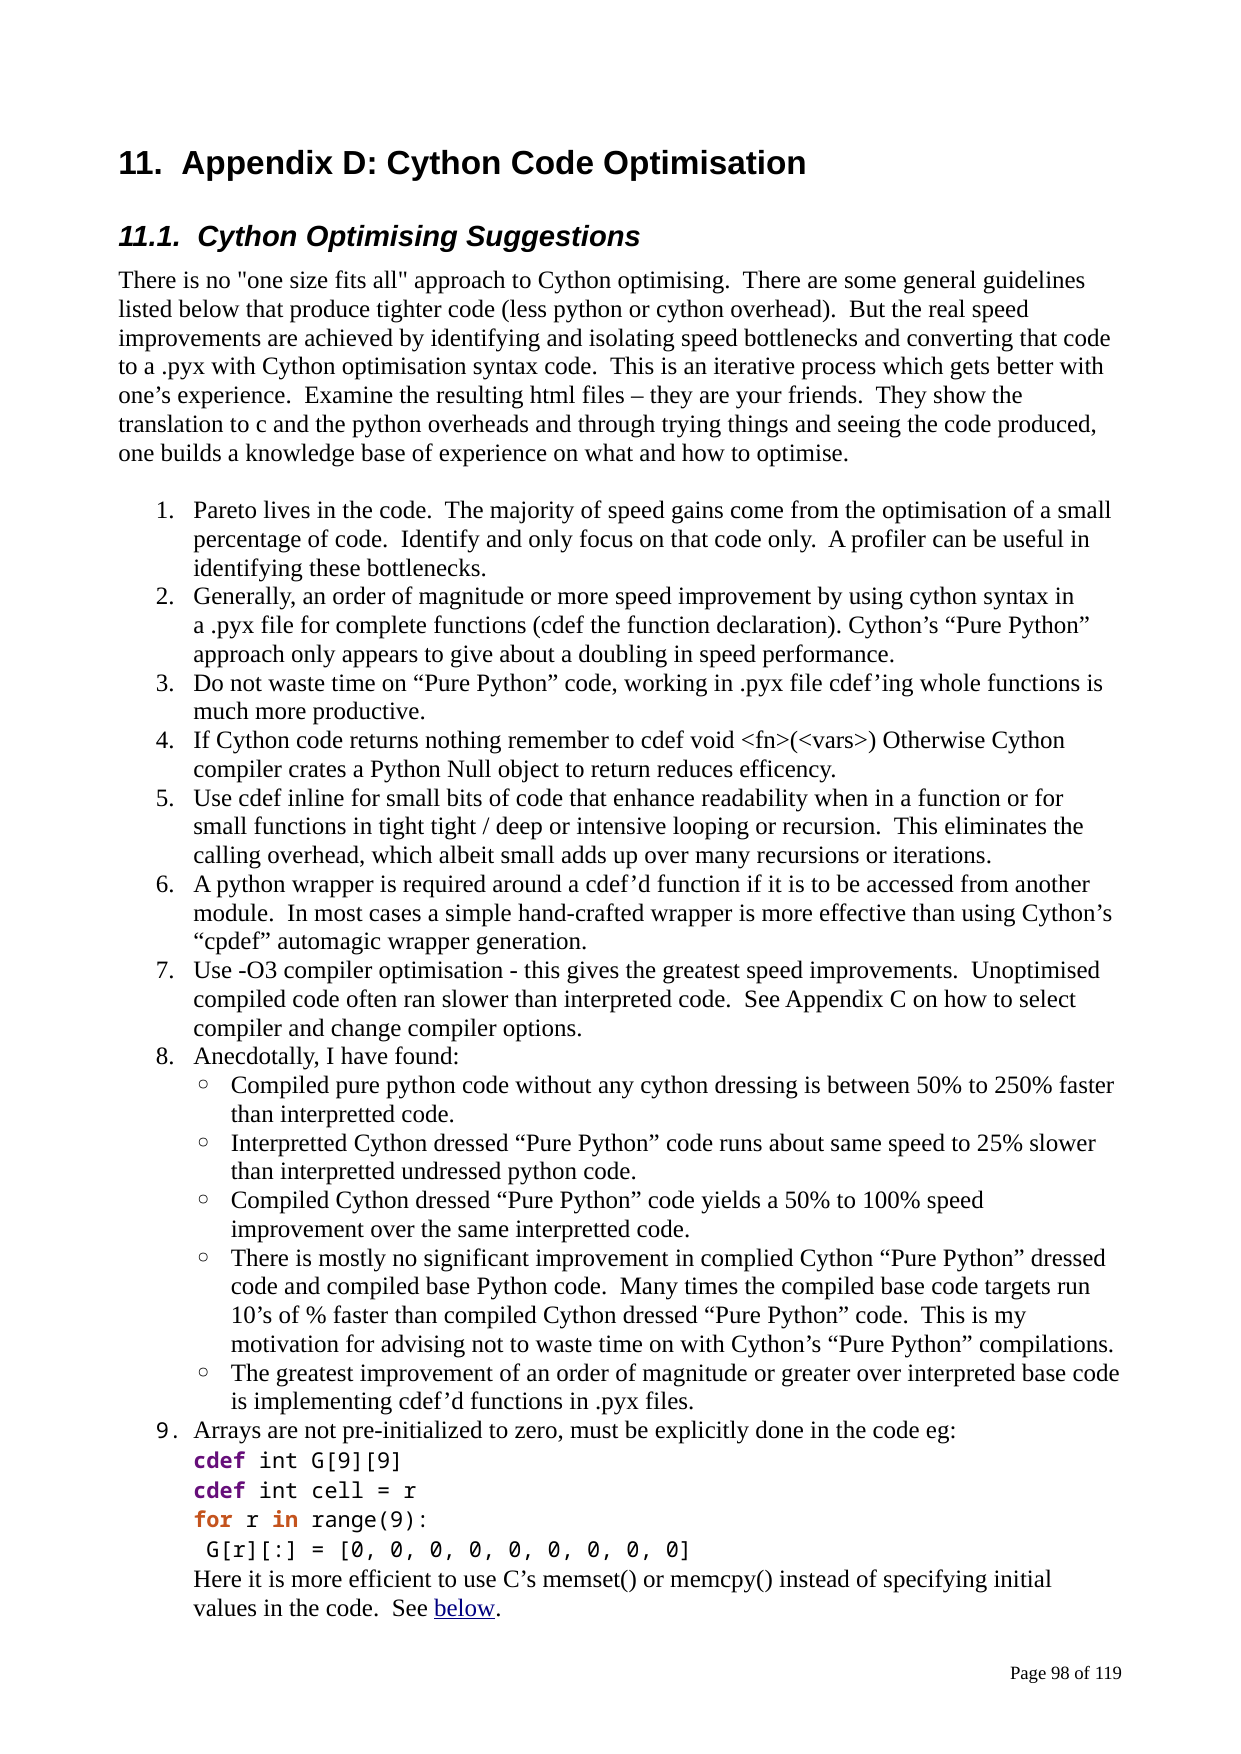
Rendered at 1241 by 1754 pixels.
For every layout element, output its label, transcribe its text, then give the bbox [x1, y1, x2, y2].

text There is no "one size fits all" approach to Cython optimising. There are some general guidelines listed below that produce tighter code (less python or cython overhead). But the real speed improvements are achieved by identifying and isolating speed bottlenecks and converting that code to a .pyx with Cython optimisation syntax code. This is an iterative process which gets better with one’s experience. Examine the resulting html files – they are your friends. They show the translation to c and the python overheads and through trying things and seeing the code produced, one builds a knowledge base of experience on what and how to optimise. [118, 265, 1122, 466]
list If Cython code returns nothing remember to cdef void <fn>(<vars>) Otherwise Cython compiler crates a Python Null object to return reduces efficency. [156, 725, 1122, 783]
list Do not waste time on “Pure Python” code, working in .pyx file cdef’ing whole functions is much more productive. [156, 668, 1122, 725]
list The greatest improvement of an order of magnitude or greater over interpreted base code is implementing cdef’d functions in .pyx files. [193, 1358, 1122, 1415]
list Arrays are not pre-initialized to zero, must be explicitly done in the code eg: cdef int G[9][9] cdef int cell = r for r in range(9): G[r][:] = [0, 0, 0, 0, 0, 0, 0, 0, 0] [156, 1415, 1122, 1564]
list Anecdotally, I have found: [156, 1041, 1122, 1070]
list Here it is more efficient to use C’s memset() or memcpy() instead of specifying initial values in the code. See below. [156, 1564, 1122, 1622]
list Generally, an order of magnitude or more speed improvement by using cython syntax in a .pyx file for complete functions (cdef the function declaration). Cython’s “Pure Python” approach only appears to give about a doubling in speed performance. [156, 581, 1122, 668]
subtitle Appendix D: Cython Code Optimisation [118, 143, 1122, 182]
list There is mostly no significant improvement in complied Cython “Pure Python” dressed code and compiled base Python code. Many times the compiled base code targets run 10’s of % faster than compiled Cython dressed “Pure Python” code. This is my motivation for advising not to waste time on with Cython’s “Pure Python” compilations. [193, 1243, 1122, 1358]
list Compiled pure python code without any cython dressing is between 50% to 250% faster than interpretted code. [193, 1070, 1122, 1128]
list Use cdef inline for small bits of code that enhance readability when in a function or for small functions in tight tight / deep or intensive looping or recursion. This eliminates the calling overhead, which albeit small adds up over many recursions or iterations. [156, 783, 1122, 869]
subtitle Cython Optimising Suggestions [118, 219, 1122, 253]
list Interpretted Cython dressed “Pure Python” code runs about same speed to 25% slower than interpretted undressed python code. [193, 1128, 1122, 1185]
list Use -O3 compiler optimisation - this gives the greatest speed improvements. Unoptimised compiled code often ran slower than interpreted code. See Appendix C on how to select compiler and change compiler options. [156, 955, 1122, 1041]
list Compiled Cython dressed “Pure Python” code yields a 50% to 100% speed improvement over the same interpretted code. [193, 1185, 1122, 1243]
list A python wrapper is required around a cdef’d function if it is to be accessed from another module. In most cases a simple hand-crafted wrapper is more effective than using Cython’s “cpdef” automagic wrapper generation. [156, 869, 1122, 955]
list Pareto lives in the code. The majority of speed gains come from the optimisation of a small percentage of code. Identify and only focus on that code only. A profiler can be useful in identifying these bottlenecks. [156, 495, 1122, 581]
